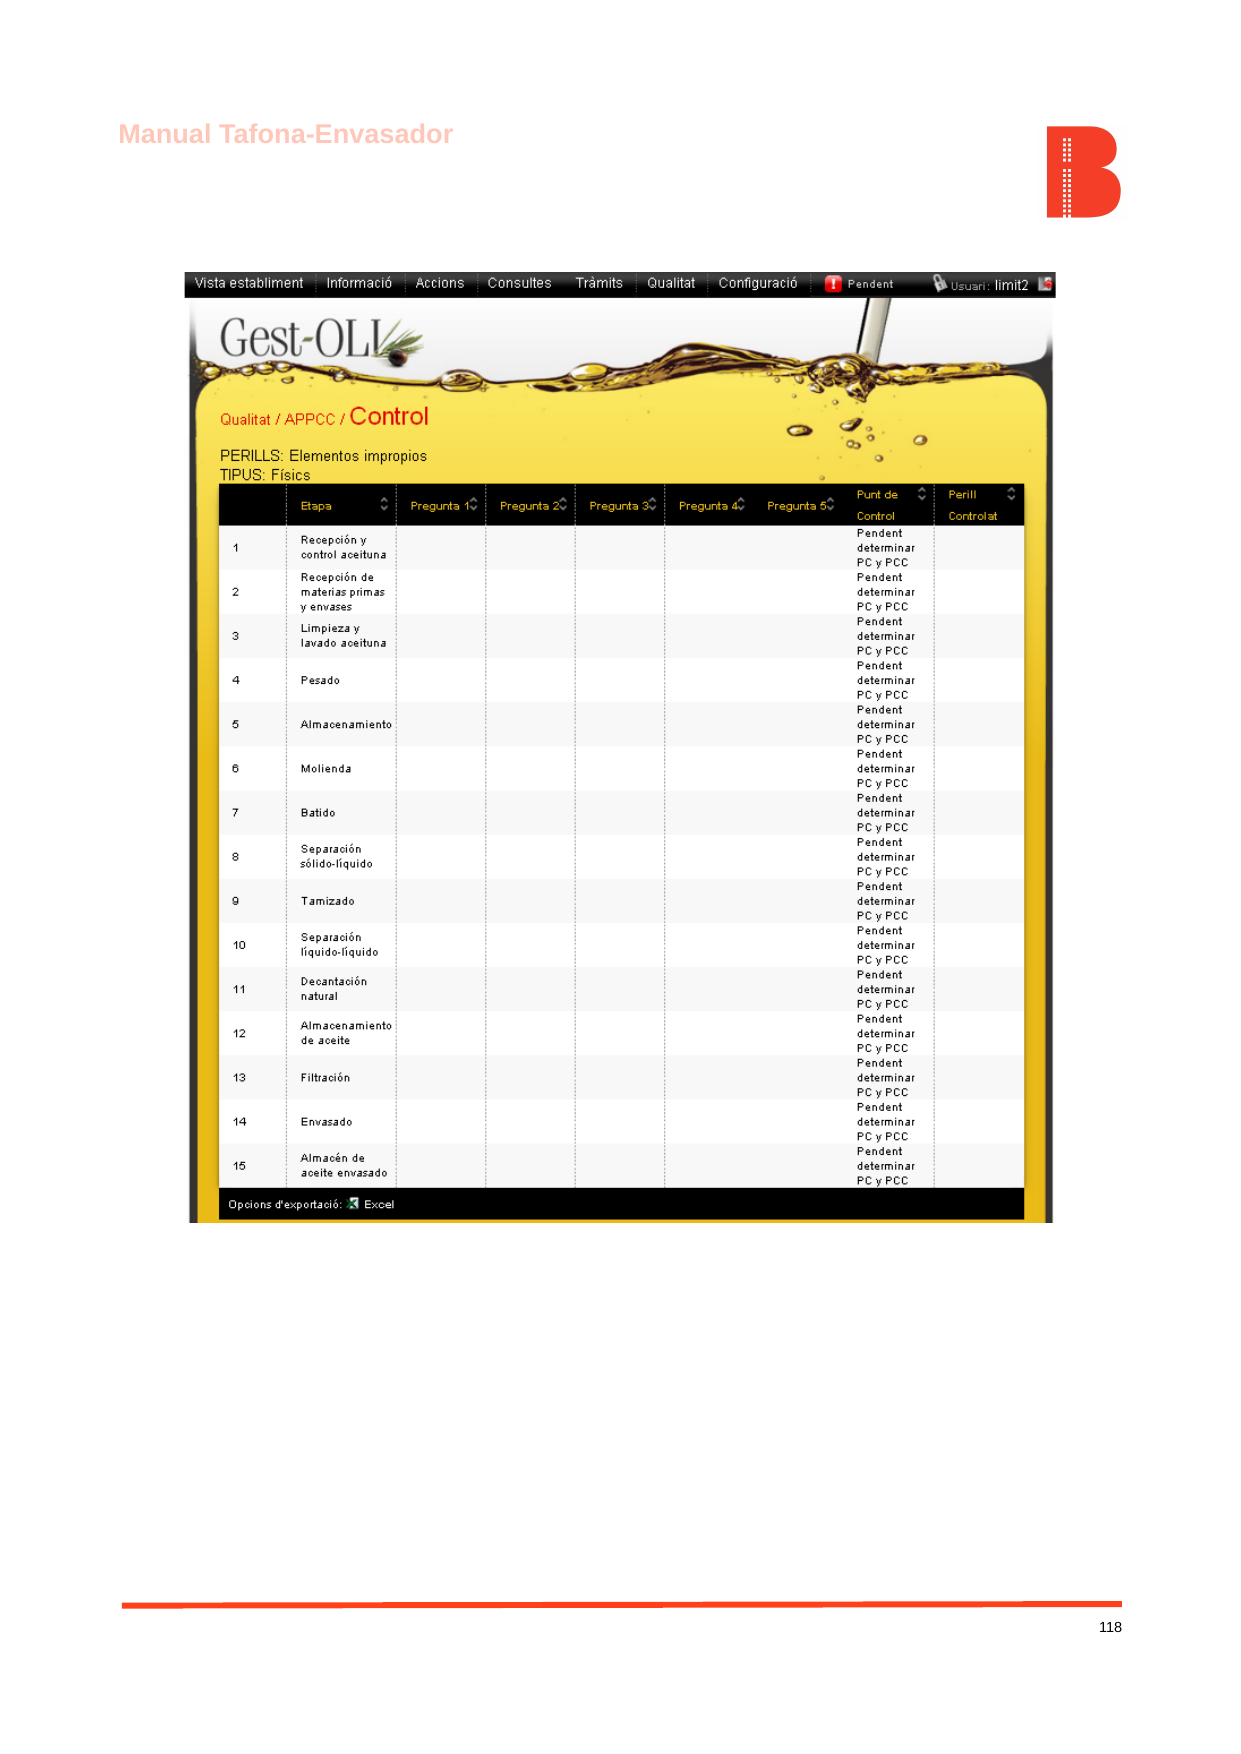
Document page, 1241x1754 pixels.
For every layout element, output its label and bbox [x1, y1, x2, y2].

picture [184, 272, 1056, 1223]
picture [1036, 124, 1130, 221]
